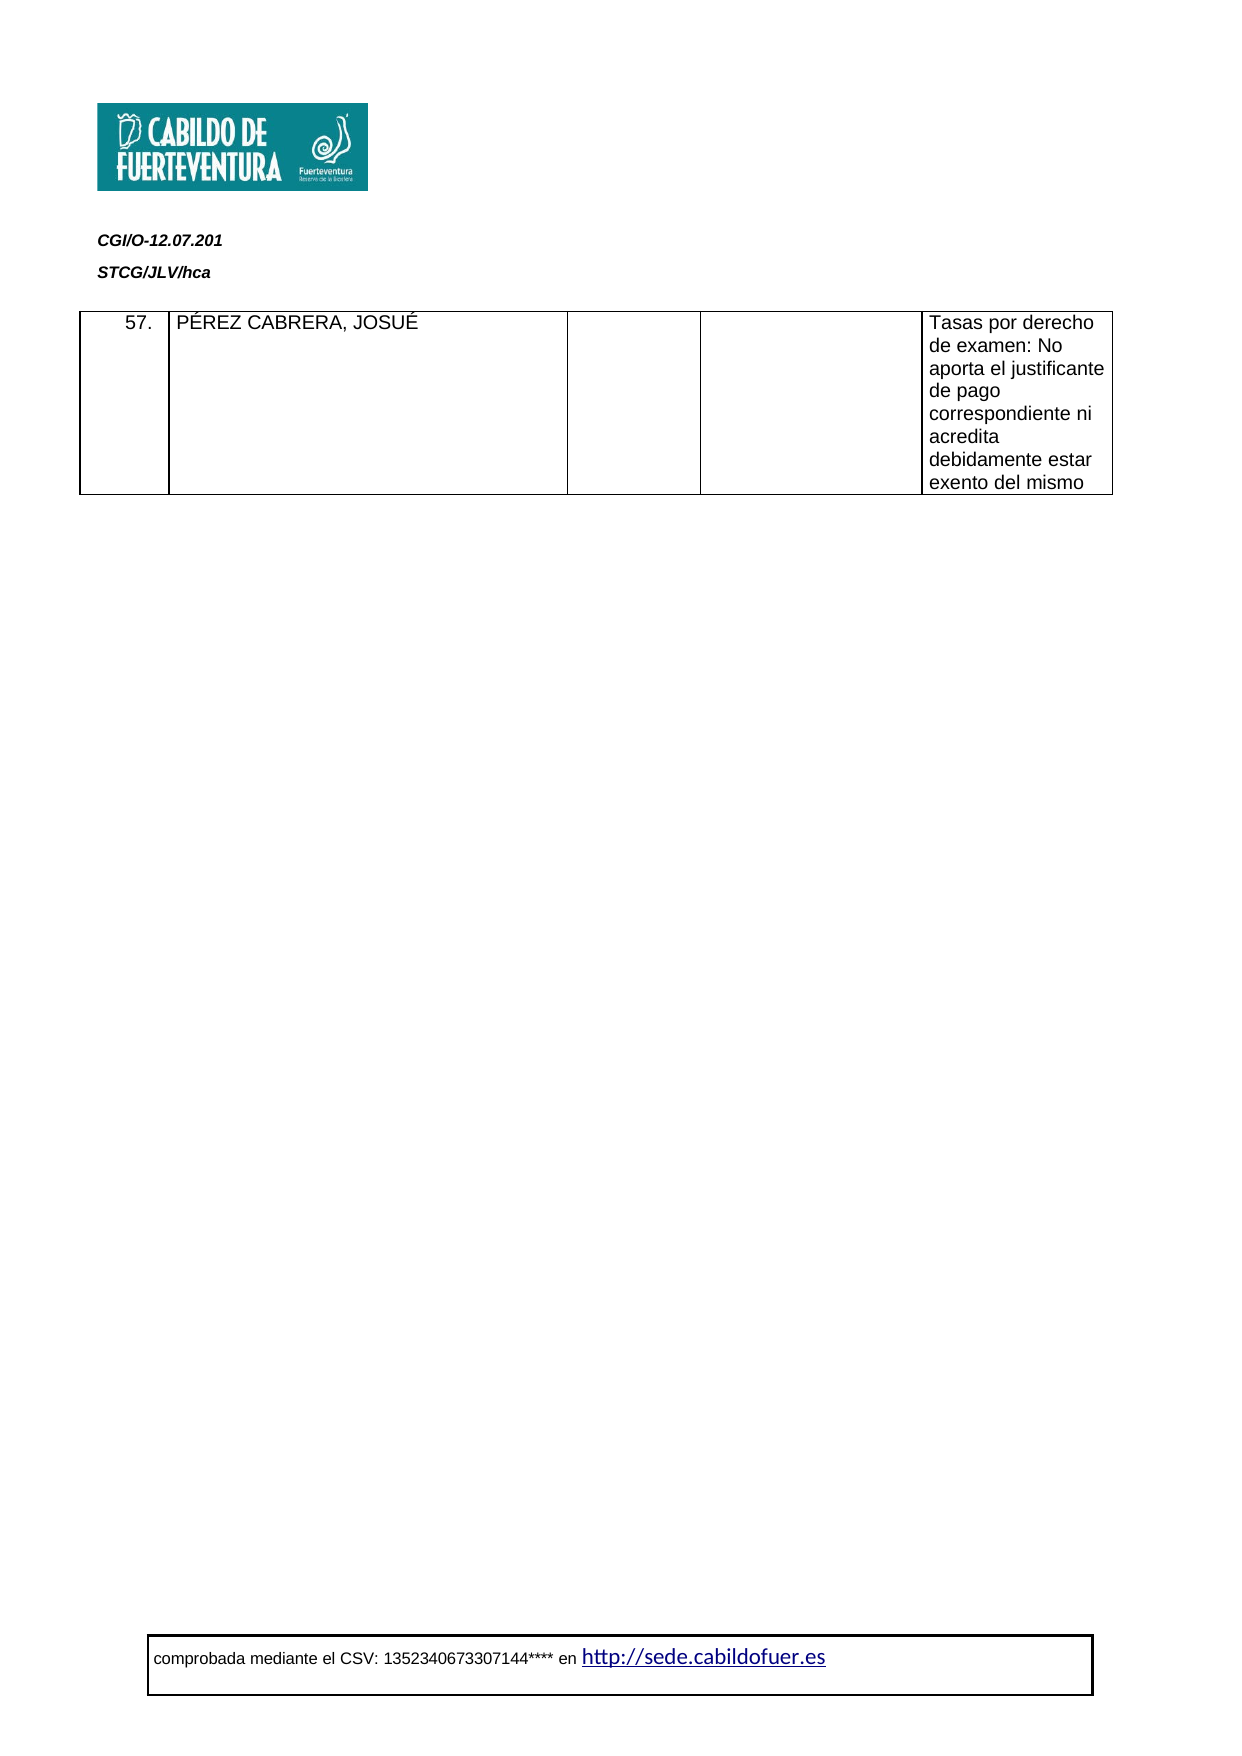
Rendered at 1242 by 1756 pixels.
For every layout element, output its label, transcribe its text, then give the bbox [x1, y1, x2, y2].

table_cell Tasas por derecho de examen: No aporta el justificante de pago correspondiente ni acredita debidamente estar exento del mismo [923, 312, 1112, 494]
table_cell [568, 312, 700, 494]
table_cell 57. [81, 312, 168, 494]
table_cell [701, 312, 921, 494]
table_cell PÉREZ CABRERA, JOSUÉ [170, 312, 567, 494]
